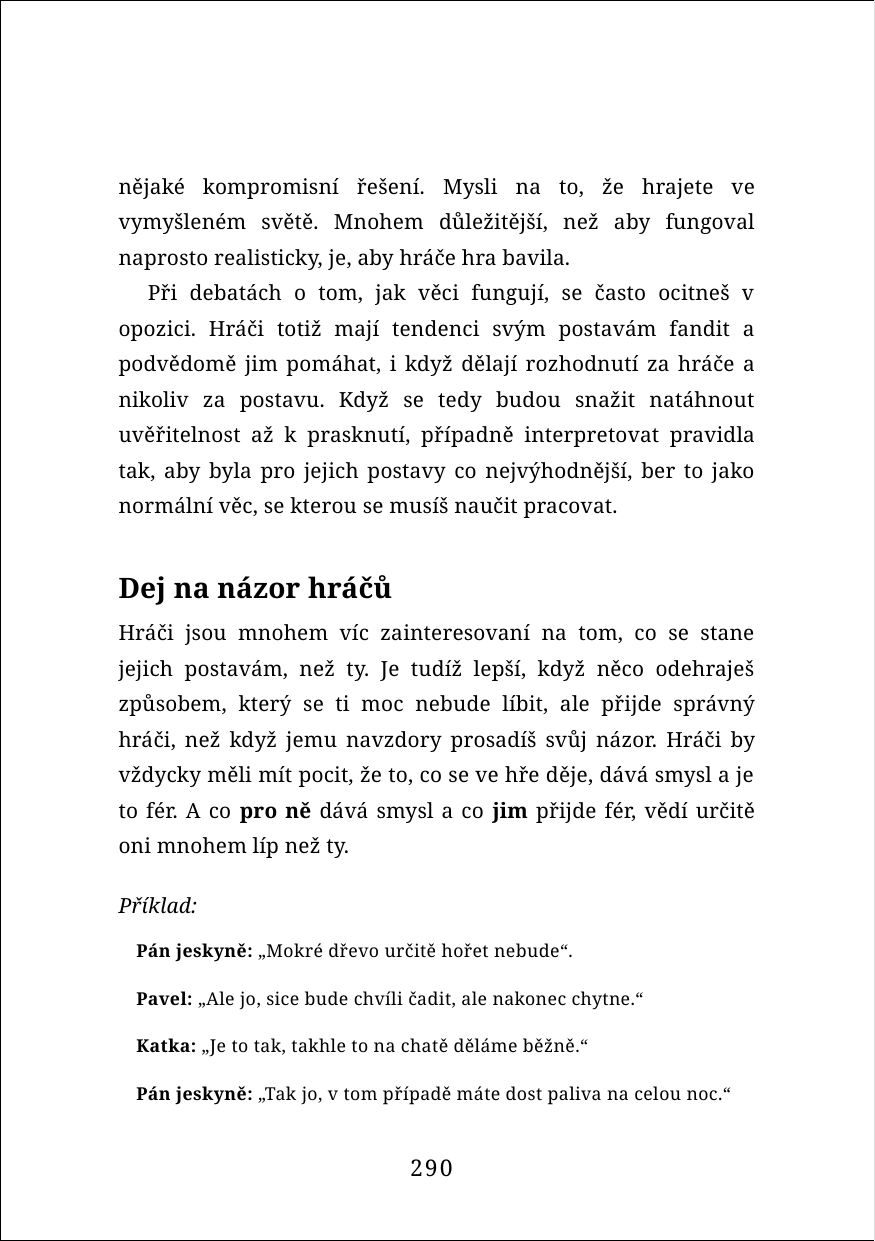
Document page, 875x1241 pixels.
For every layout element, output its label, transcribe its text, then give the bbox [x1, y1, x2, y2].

text Pán jeskyně: „Tak jo, v tom případě máte dost paliva na celou noc.“ [136, 1082, 756, 1106]
text Příklad: [118, 891, 756, 919]
text Pán jeskyně: „Mokré dřevo určitě hořet nebude“. [136, 938, 756, 962]
text nějaké kompromisní řešení. Mysli na to, že hrajete ve vymyšleném světě. Mnohem důležitější, než aby fungoval naprosto realisticky, je, aby hráče hra bavila. Při debatách o tom, jak věci fungují, se často ocitneš v opozici. Hráči totiž mají tendenci svým postavám fandit a podvědomě jim pomáhat, i když dělají rozhodnutí za hráče a nikoliv za postavu. Když se tedy budou snažit natáhnout uvěřitelnost až k prasknutí, případně interpretovat pravidla tak, aby byla pro jejich postavy co nejvýhodnější, ber to jako normální věc, se kterou se musíš naučit pracovat. [118, 172, 756, 520]
text Pavel: „Ale jo, sice bude chvíli čadit, ale nakonec chytne.“ [136, 986, 756, 1010]
subtitle Dej na názor hráčů [118, 568, 756, 607]
text Katka: „Je to tak, takhle to na chatě děláme běžně.“ [136, 1034, 756, 1058]
text Hráči jsou mnohem víc zainteresovaní na tom, co se stane jejich postavám, než ty. Je tudíž lepší, když něco odehraješ způsobem, který se ti moc nebude líbit, ale přijde správný hráči, než když jemu navzdory prosadíš svůj názor. Hráči by vždycky měli mít pocit, že to, co se ve hře děje, dává smysl a je to fér. A co pro ně dává smysl a co jim přijde fér, vědí určitě oni mnohem líp než ty. [118, 618, 756, 860]
